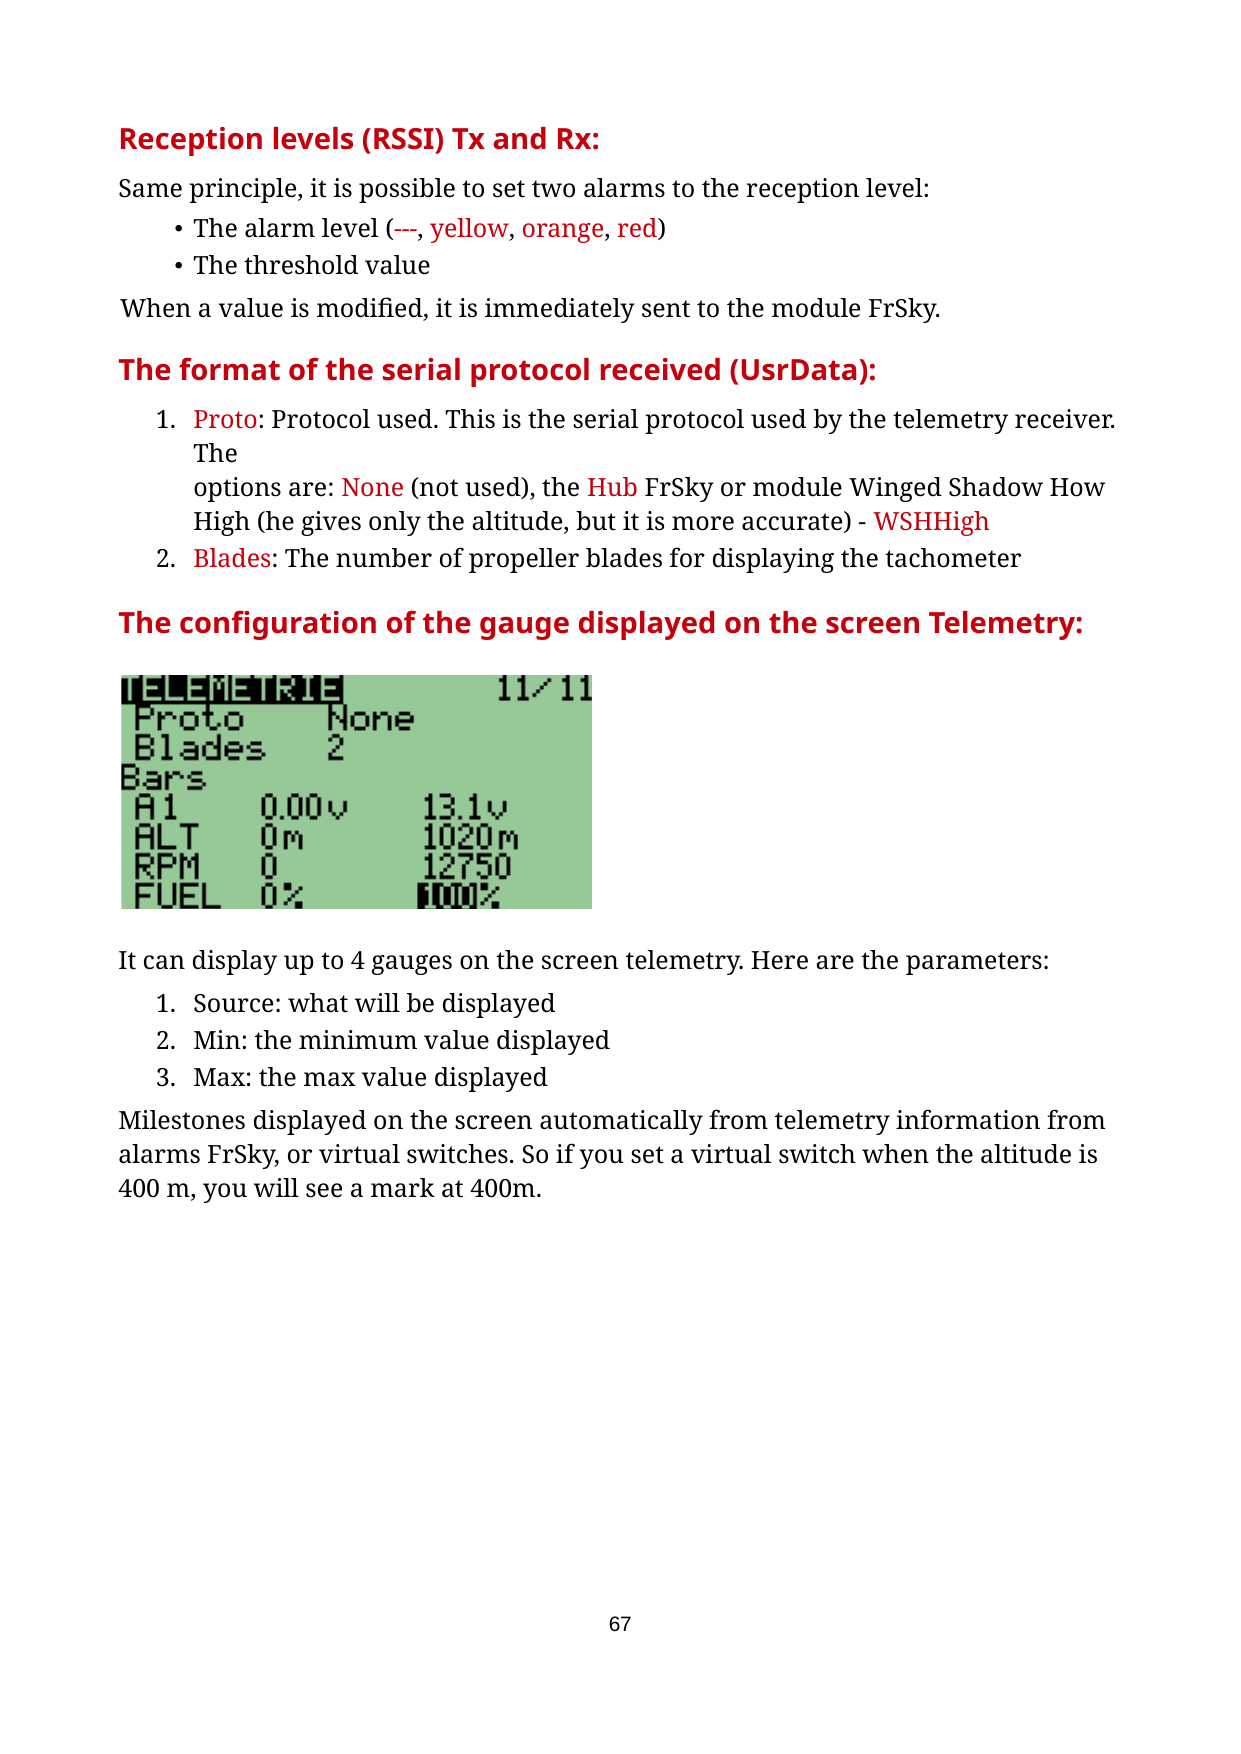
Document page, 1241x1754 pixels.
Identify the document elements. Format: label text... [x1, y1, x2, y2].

list Min: the minimum value displayed [156, 1023, 1122, 1057]
text Same principle, it is possible to set two alarms to the reception level: [118, 170, 1122, 204]
list The threshold value [174, 247, 1122, 281]
subtitle The configuration of the gauge displayed on the screen Telemetry: [118, 603, 1122, 642]
list Proto: Protocol used. This is the serial protocol used by the telemetry receiver. The options are: None (not used), the Hub FrSky or module Winged Shadow How High (he gives only the altitude, but it is more accurate) - WSHHigh [156, 401, 1122, 538]
list Source: what will be displayed [156, 986, 1122, 1020]
list The alarm level (---, yellow, orange, red) [174, 210, 1122, 244]
list Max: the max value displayed [156, 1060, 1122, 1094]
text When a value is modified, it is immediately sent to the module FrSky. [120, 290, 1122, 324]
subtitle The format of the serial protocol received (UsrData): [118, 349, 1122, 389]
text Milestones displayed on the screen automatically from telemetry information from alarms FrSky, or virtual switches. So if you set a virtual switch when the altitude is 400 m, you will see a mark at 400m. [118, 1103, 1122, 1205]
subtitle Reception levels (RSSI) Tx and Rx: [118, 118, 1122, 158]
list Blades: The number of propeller blades for displaying the tachometer [156, 541, 1122, 575]
text It can display up to 4 gauges on the screen telemetry. Here are the parameters: [118, 943, 1122, 977]
